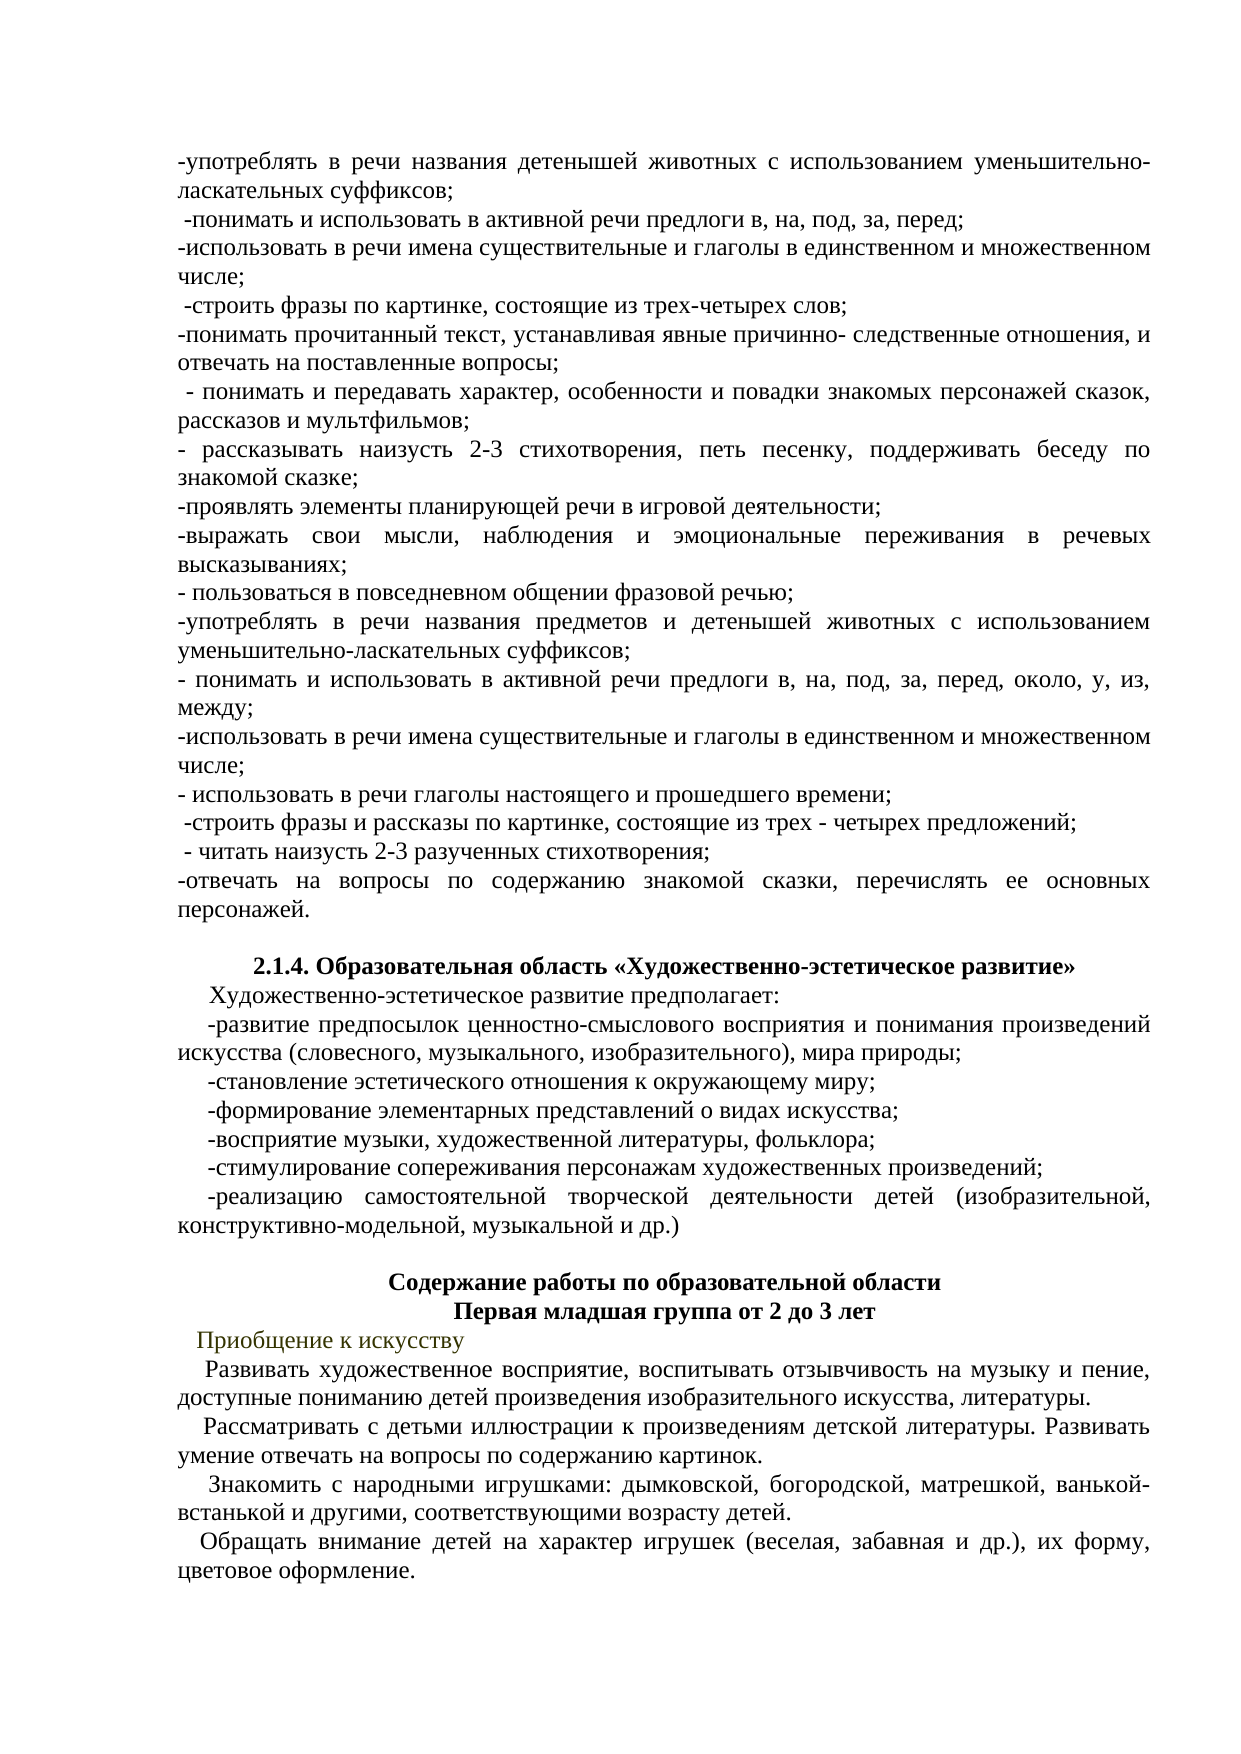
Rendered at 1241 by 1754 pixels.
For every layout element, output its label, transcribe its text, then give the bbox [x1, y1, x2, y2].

text -строить фразы и рассказы по картинке, состоящие из трех - четырех предложений; [177, 807, 1152, 836]
text -становление эстетического отношения к окружающему миру; [177, 1066, 1152, 1095]
text -восприятие музыки, художественной литературы, фольклора; [177, 1124, 1152, 1152]
text Приобщение к искусству [177, 1325, 1152, 1354]
text - понимать и использовать в активной речи предлоги в, на, под, за, перед, около, у, из, между; [177, 664, 1152, 721]
text -использовать в речи имена существительные и глаголы в единственном и множественном числе; [177, 721, 1152, 779]
text - понимать и передавать характер, особенности и повадки знакомых персонажей сказок, рассказов и мультфильмов; [177, 376, 1152, 434]
text -понимать прочитанный текст, устанавливая явные причинно- следственные отношения, и отвечать на поставленные вопросы; [177, 319, 1152, 376]
text -строить фразы по картинке, состоящие из трех-четырех слов; [177, 290, 1152, 319]
text Рассматривать с детьми иллюстрации к произведениям детской литературы. Развивать умение отвечать на вопросы по содержанию картинок. [177, 1411, 1152, 1469]
text - читать наизусть 2-3 разученных стихотворения; [177, 836, 1152, 865]
text Содержание работы по образовательной области [177, 1267, 1152, 1296]
text Первая младшая группа от 2 до 3 лет [177, 1296, 1152, 1325]
text Знакомить с народными игрушками: дымковской, богородской, матрешкой, ванькой-встанькой и другими, соответствующими возрасту детей. [177, 1469, 1152, 1526]
text -понимать и использовать в активной речи предлоги в, на, под, за, перед; [177, 204, 1152, 232]
text Художественно-эстетическое развитие предполагает: [177, 980, 1152, 1009]
text -использовать в речи имена существительные и глаголы в единственном и множественном числе; [177, 232, 1152, 290]
text -реализацию самостоятельной творческой деятельности детей (изобразительной, конструктивно-модельной, музыкальной и др.) [177, 1181, 1152, 1239]
text -развитие предпосылок ценностно-смыслового восприятия и понимания произведений искусства (словесного, музыкального, изобразительного), мира природы; [177, 1009, 1152, 1066]
text - рассказывать наизусть 2-3 стихотворения, петь песенку, поддерживать беседу по знакомой сказке; [177, 434, 1152, 491]
text - использовать в речи глаголы настоящего и прошедшего времени; [177, 779, 1152, 807]
text -проявлять элементы планирующей речи в игровой деятельности; [177, 491, 1152, 520]
text -употреблять в речи названия детенышей животных с использованием уменьшительно-ласкательных суффиксов; [177, 146, 1152, 204]
text -употреблять в речи названия предметов и детенышей животных с использованием уменьшительно-ласкательных суффиксов; [177, 606, 1152, 664]
text -формирование элементарных представлений о видах искусства; [177, 1095, 1152, 1124]
text - пользоваться в повседневном общении фразовой речью; [177, 577, 1152, 606]
text -стимулирование сопереживания персонажам художественных произведений; [177, 1152, 1152, 1181]
text -выражать свои мысли, наблюдения и эмоциональные переживания в речевых высказываниях; [177, 520, 1152, 577]
text 2.1.4. Образовательная область «Художественно-эстетическое развитие» [177, 951, 1152, 980]
text Обращать внимание детей на характер игрушек (веселая, забавная и др.), их форму, цветовое оформление. [177, 1526, 1152, 1584]
text Развивать художественное восприятие, воспитывать отзывчивость на музыку и пение, доступные пониманию детей произведения изобразительного искусства, литературы. [177, 1354, 1152, 1411]
text -отвечать на вопросы по содержанию знакомой сказки, перечислять ее основных персонажей. [177, 865, 1152, 922]
